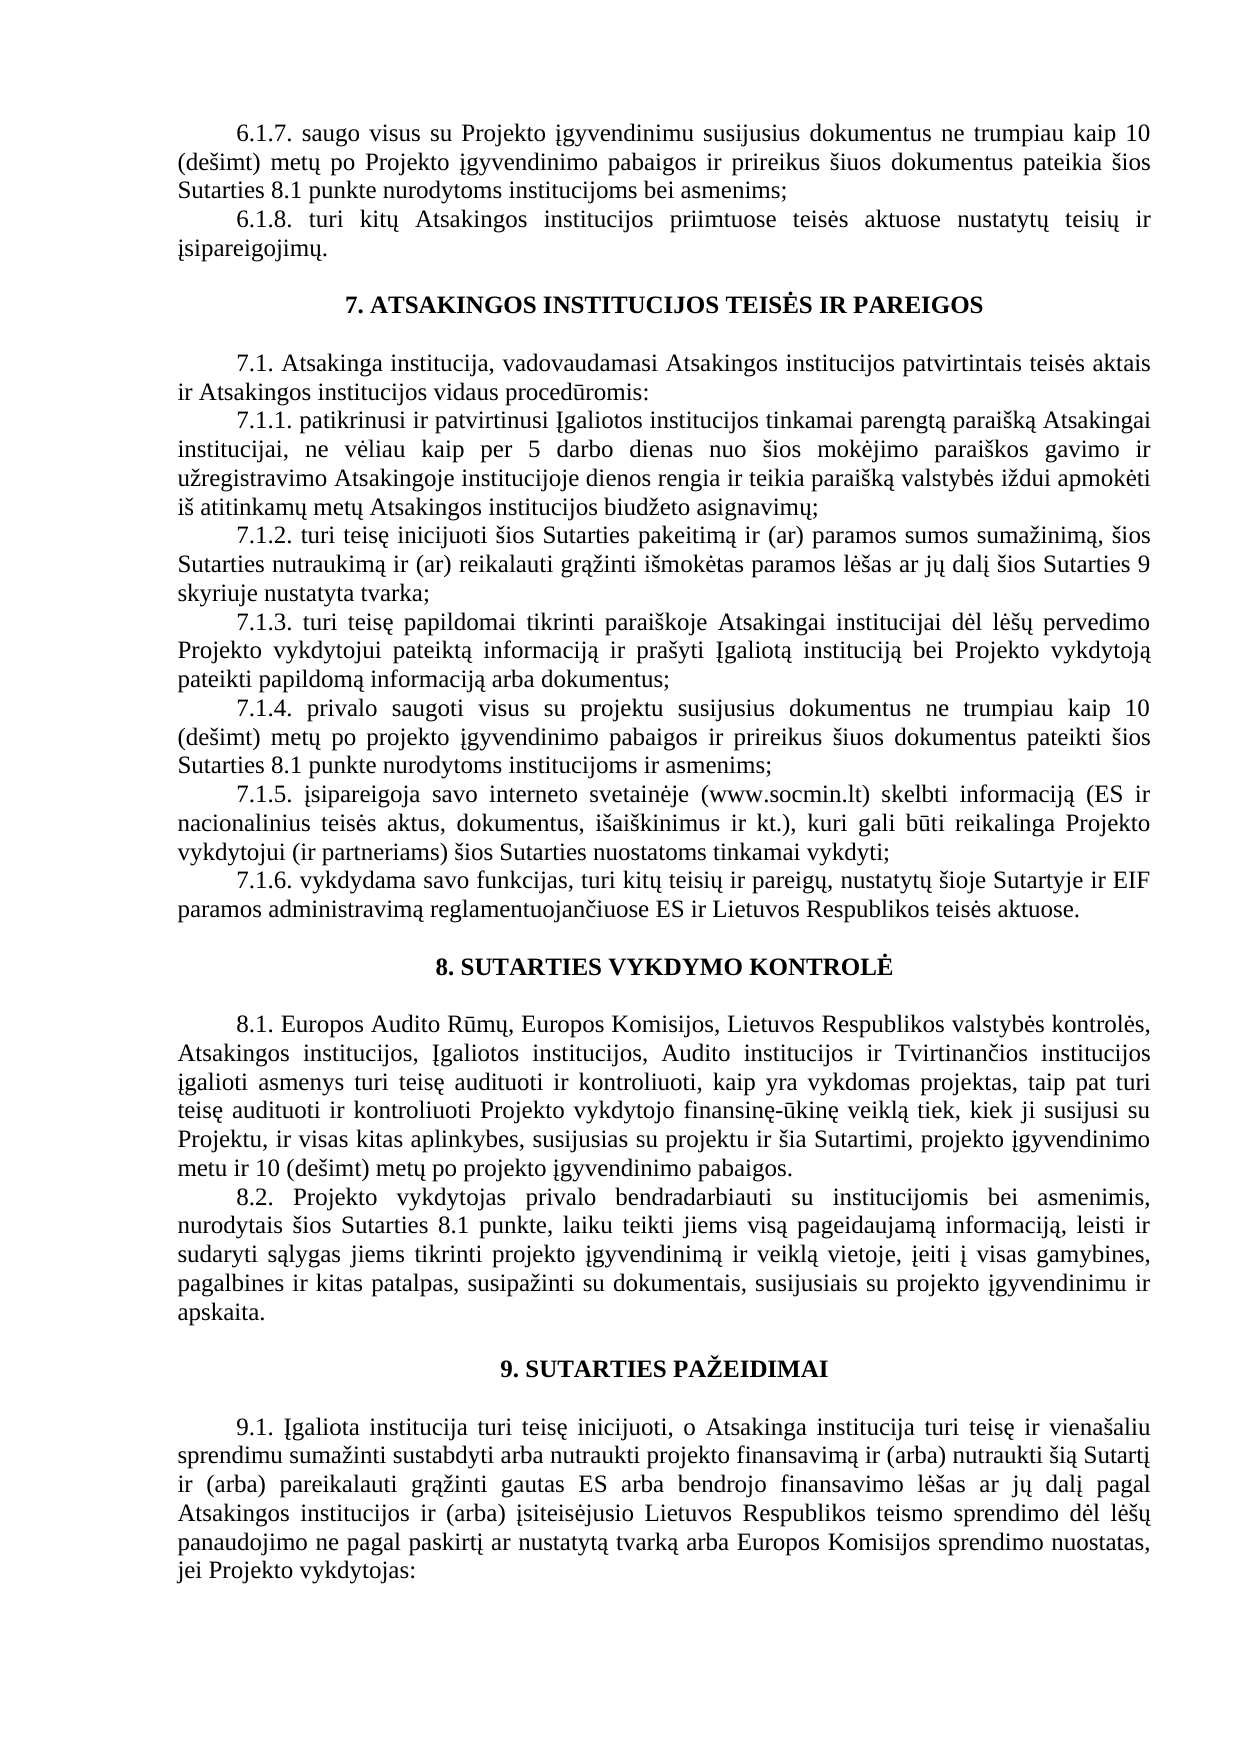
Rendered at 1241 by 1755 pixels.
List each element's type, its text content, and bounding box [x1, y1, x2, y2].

text 8.1. Europos Audito Rūmų, Europos Komisijos, Lietuvos Respublikos valstybės kontrolės, Atsakingos institucijos, Įgaliotos institucijos, Audito institucijos ir Tvirtinančios institucijos įgalioti asmenys turi teisę audituoti ir kontroliuoti, kaip yra vykdomas projektas, taip pat turi teisę audituoti ir kontroliuoti Projekto vykdytojo finansinę-ūkinę veiklą tiek, kiek ji susijusi su Projektu, ir visas kitas aplinkybes, susijusias su projektu ir šia Sutartimi, projekto įgyvendinimo metu ir 10 (dešimt) metų po projekto įgyvendinimo pabaigos. [177, 1009, 1152, 1182]
text 7.1.4. privalo saugoti visus su projektu susijusius dokumentus ne trumpiau kaip 10 (dešimt) metų po projekto įgyvendinimo pabaigos ir prireikus šiuos dokumentus pateikti šios Sutarties 8.1 punkte nurodytoms institucijoms ir asmenims; [177, 693, 1152, 779]
text 8. SUTARTIES VYKDYMO KONTROLĖ [177, 952, 1152, 981]
text 7.1. Atsakinga institucija, vadovaudamasi Atsakingos institucijos patvirtintais teisės aktais ir Atsakingos institucijos vidaus procedūromis: [177, 348, 1152, 406]
text 7.1.2. turi teisę inicijuoti šios Sutarties pakeitimą ir (ar) paramos sumos sumažinimą, šios Sutarties nutraukimą ir (ar) reikalauti grąžinti išmokėtas paramos lėšas ar jų dalį šios Sutarties 9 skyriuje nustatyta tvarka; [177, 521, 1152, 607]
text 6.1.8. turi kitų Atsakingos institucijos priimtuose teisės aktuose nustatytų teisių ir įsipareigojimų. [177, 204, 1152, 262]
text 9.1. Įgaliota institucija turi teisę inicijuoti, o Atsakinga institucija turi teisę ir vienašaliu sprendimu sumažinti sustabdyti arba nutraukti projekto finansavimą ir (arba) nutraukti šią Sutartį ir (arba) pareikalauti grąžinti gautas ES arba bendrojo finansavimo lėšas ar jų dalį pagal Atsakingos institucijos ir (arba) įsiteisėjusio Lietuvos Respublikos teismo sprendimo dėl lėšų panaudojimo ne pagal paskirtį ar nustatytą tvarką arba Europos Komisijos sprendimo nuostatas, jei Projekto vykdytojas: [177, 1412, 1152, 1584]
text 6.1.7. saugo visus su Projekto įgyvendinimu susijusius dokumentus ne trumpiau kaip 10 (dešimt) metų po Projekto įgyvendinimo pabaigos ir prireikus šiuos dokumentus pateikia šios Sutarties 8.1 punkte nurodytoms institucijoms bei asmenims; [177, 118, 1152, 204]
text 7.1.1. patikrinusi ir patvirtinusi Įgaliotos institucijos tinkamai parengtą paraišką Atsakingai institucijai, ne vėliau kaip per 5 darbo dienas nuo šios mokėjimo paraiškos gavimo ir užregistravimo Atsakingoje institucijoje dienos rengia ir teikia paraišką valstybės iždui apmokėti iš atitinkamų metų Atsakingos institucijos biudžeto asignavimų; [177, 406, 1152, 521]
text 9. SUTARTIES PAŽEIDIMAI [177, 1354, 1152, 1383]
text 7.1.5. įsipareigoja savo interneto svetainėje (www.socmin.lt) skelbti informaciją (ES ir nacionalinius teisės aktus, dokumentus, išaiškinimus ir kt.), kuri gali būti reikalinga Projekto vykdytojui (ir partneriams) šios Sutarties nuostatoms tinkamai vykdyti; [177, 779, 1152, 866]
text 8.2. Projekto vykdytojas privalo bendradarbiauti su institucijomis bei asmenimis, nurodytais šios Sutarties 8.1 punkte, laiku teikti jiems visą pageidaujamą informaciją, leisti ir sudaryti sąlygas jiems tikrinti projekto įgyvendinimą ir veiklą vietoje, įeiti į visas gamybines, pagalbines ir kitas patalpas, susipažinti su dokumentais, susijusiais su projekto įgyvendinimu ir apskaita. [177, 1182, 1152, 1326]
text 7. ATSAKINGOS INSTITUCIJOS TEISĖS IR PAREIGOS [177, 291, 1152, 319]
text 7.1.3. turi teisę papildomai tikrinti paraiškoje Atsakingai institucijai dėl lėšų pervedimo Projekto vykdytojui pateiktą informaciją ir prašyti Įgaliotą instituciją bei Projekto vykdytoją pateikti papildomą informaciją arba dokumentus; [177, 607, 1152, 693]
text 7.1.6. vykdydama savo funkcijas, turi kitų teisių ir pareigų, nustatytų šioje Sutartyje ir EIF paramos administravimą reglamentuojančiuose ES ir Lietuvos Respublikos teisės aktuose. [177, 866, 1152, 923]
